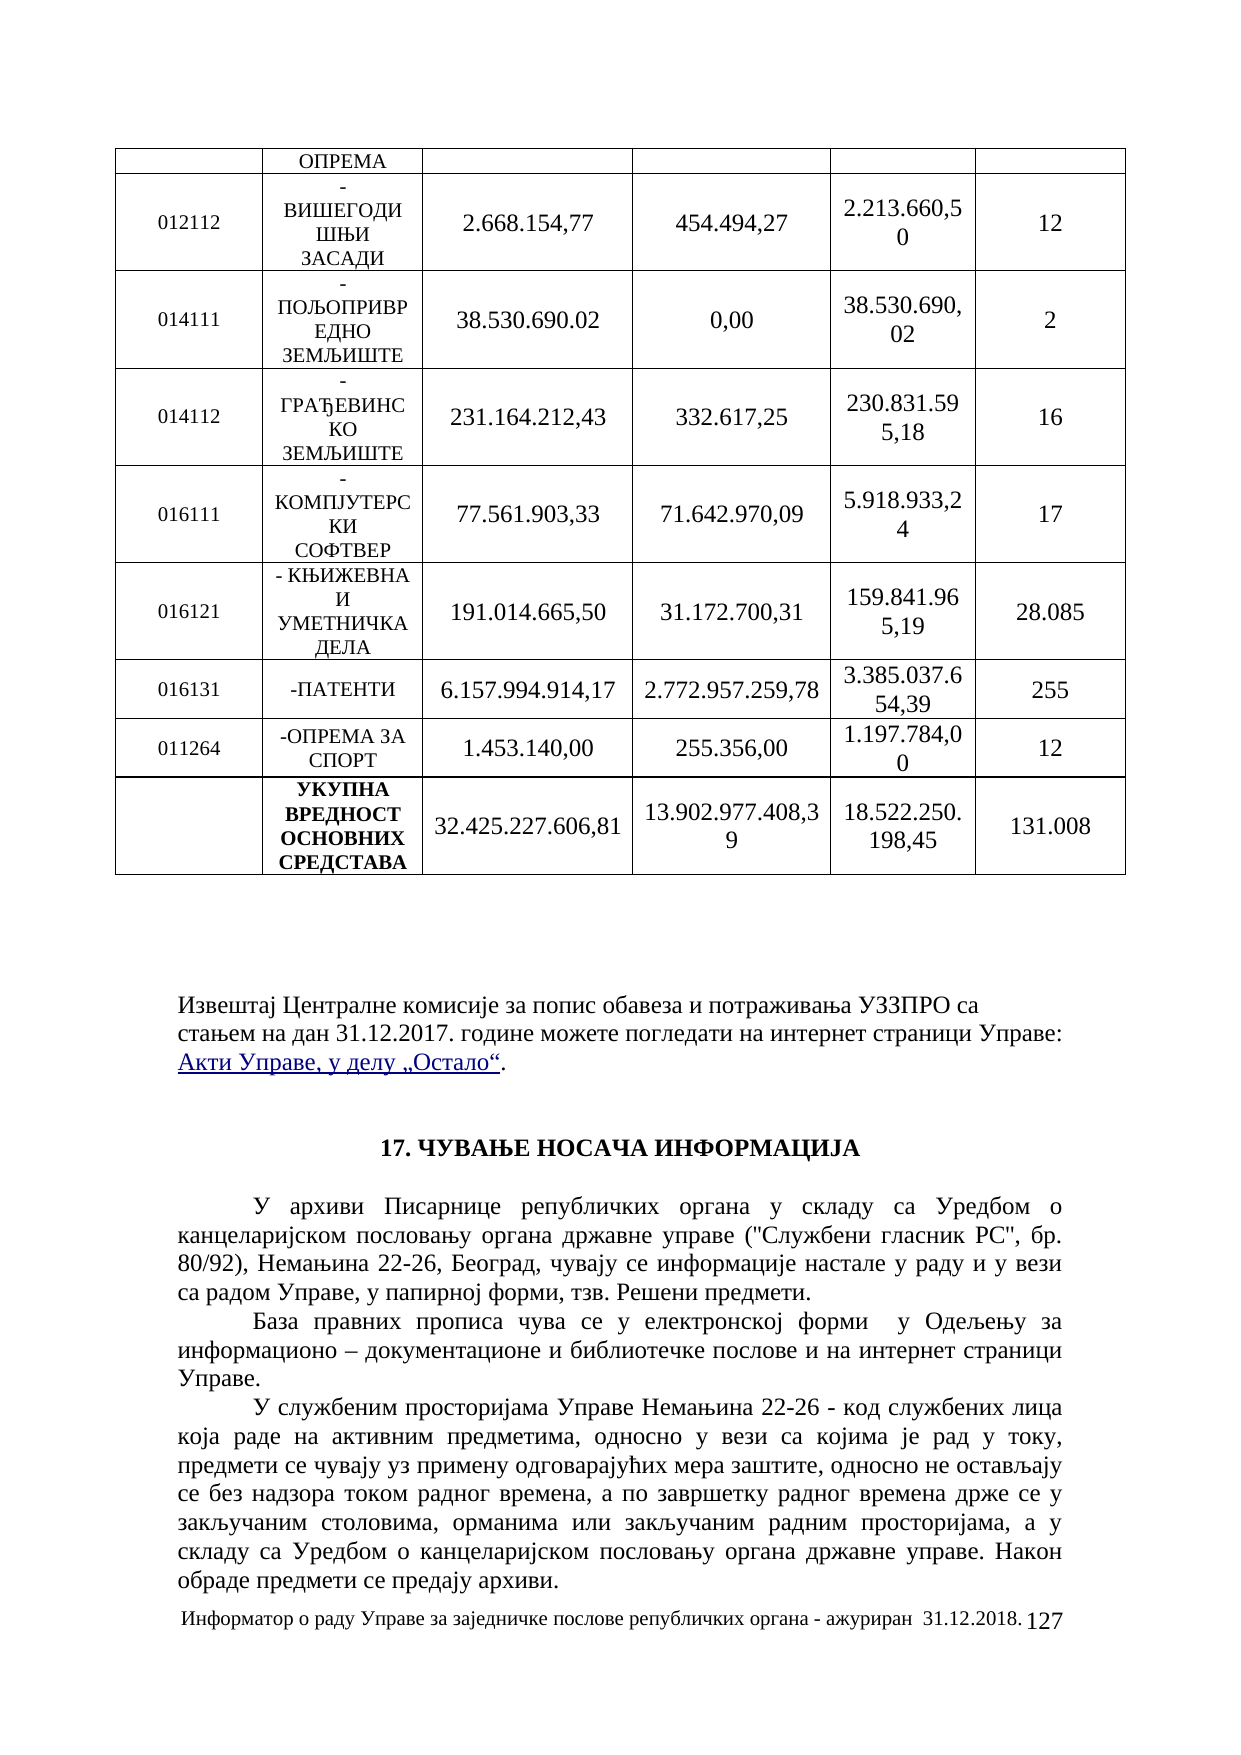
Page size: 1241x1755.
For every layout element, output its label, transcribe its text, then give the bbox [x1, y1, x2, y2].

table_cell 131.008 [976, 778, 1125, 874]
table_cell [116, 149, 262, 173]
table_cell 014111 [116, 271, 262, 367]
table_cell 159.841.965,19 [831, 563, 975, 659]
table_cell 012112 [116, 174, 262, 270]
table_cell 31.172.700,31 [633, 563, 830, 659]
table_cell 1.453.140,00 [423, 719, 632, 776]
table_cell 38.530.690.02 [423, 271, 632, 367]
table_cell 016131 [116, 660, 262, 718]
table_cell 16 [976, 369, 1125, 465]
table_cell 6.157.994.914,17 [423, 660, 632, 718]
text У службеним просторијама Управе Немањина 22-26 - код службених лица која раде на активним предметима, односно у вези са којима је рад у току, предмети се чувају уз примену одговарајућих мера заштите, односно не остављају се без надзора током радног времена, а по завршетку радног времена држе се у закључаним столовима, орманима или закључаним радним просторијама, а у складу са Уредбом о канцеларијском пословању органа државне управе. Након обраде предмети се предају архиви. [177, 1392, 1063, 1593]
table_cell 17 [976, 466, 1125, 562]
table_cell 18.522.250.198,45 [831, 778, 975, 874]
table_cell [633, 149, 830, 173]
table_cell 255 [976, 660, 1125, 718]
table_cell 3.385.037.654,39 [831, 660, 975, 718]
table_cell 71.642.970,09 [633, 466, 830, 562]
table_cell - КОМПЈУТЕРСКИ СОФТВЕР [263, 466, 422, 562]
text База правних прописа чува се у електронској форми у Одељењу за информационо – документационе и библиотечке послове и на интернет страници Управе. [177, 1306, 1063, 1392]
text У архиви Писарнице републичких органа у складу са Уредбом о канцеларијском пословању органа државне управе (''Службени гласник РС'', бр. 80/92), Немањина 22-26, Београд, чувају се информације настале у раду и у вези са радом Управе, у папирној форми, тзв. Решени предмети. [177, 1191, 1063, 1306]
table_cell [423, 149, 632, 173]
table_cell 0,00 [633, 271, 830, 367]
table_cell - ГРАЂЕВИНСКО ЗЕМЉИШТЕ [263, 369, 422, 465]
table_cell 016111 [116, 466, 262, 562]
table_cell 12 [976, 719, 1125, 776]
table_cell 191.014.665,50 [423, 563, 632, 659]
table_cell 28.085 [976, 563, 1125, 659]
table_cell 5.918.933,24 [831, 466, 975, 562]
table_cell 2.668.154,77 [423, 174, 632, 270]
text Извештај Централне комисије за попис обавеза и потраживања УЗЗПРО са стањем на дан 31.12.2017. године можете погледати на интернет страници Управе: Акти Управе, у делу „Остало“. [177, 990, 1063, 1076]
table_cell 014112 [116, 369, 262, 465]
table_cell - ПОЉОПРИВРЕДНО ЗЕМЉИШТЕ [263, 271, 422, 367]
text 17. ЧУВАЊЕ НОСАЧА ИНФОРМАЦИЈА [177, 1133, 1063, 1162]
table_cell [831, 149, 975, 173]
table_cell 2.213.660,50 [831, 174, 975, 270]
table_cell 231.164.212,43 [423, 369, 632, 465]
table_cell 2.772.957.259,78 [633, 660, 830, 718]
table_cell 38.530.690,02 [831, 271, 975, 367]
table_cell 332.617,25 [633, 369, 830, 465]
table_cell 2 [976, 271, 1125, 367]
table_cell 12 [976, 174, 1125, 270]
table_cell 230.831.595,18 [831, 369, 975, 465]
table_cell 011264 [116, 719, 262, 776]
table_cell - КЊИЖЕВНА И УМЕТНИЧКА ДЕЛА [263, 563, 422, 659]
table_cell УКУПНА ВРЕДНОСТ ОСНОВНИХ СРЕДСТАВА [263, 778, 422, 874]
table_cell 255.356,00 [633, 719, 830, 776]
table_cell 32.425.227.606,81 [423, 778, 632, 874]
table_cell -ОПРЕМА ЗА СПОРТ [263, 719, 422, 776]
table_cell -ПАТЕНТИ [263, 660, 422, 718]
table_cell 454.494,27 [633, 174, 830, 270]
table_cell 1.197.784,00 [831, 719, 975, 776]
table_cell 016121 [116, 563, 262, 659]
table_cell - ВИШЕГОДИШЊИ ЗАСАДИ [263, 174, 422, 270]
table_cell 77.561.903,33 [423, 466, 632, 562]
table_cell [116, 778, 262, 874]
table_cell ОПРЕМА [263, 149, 422, 173]
table_cell [976, 149, 1125, 173]
table_cell 13.902.977.408,39 [633, 778, 830, 874]
